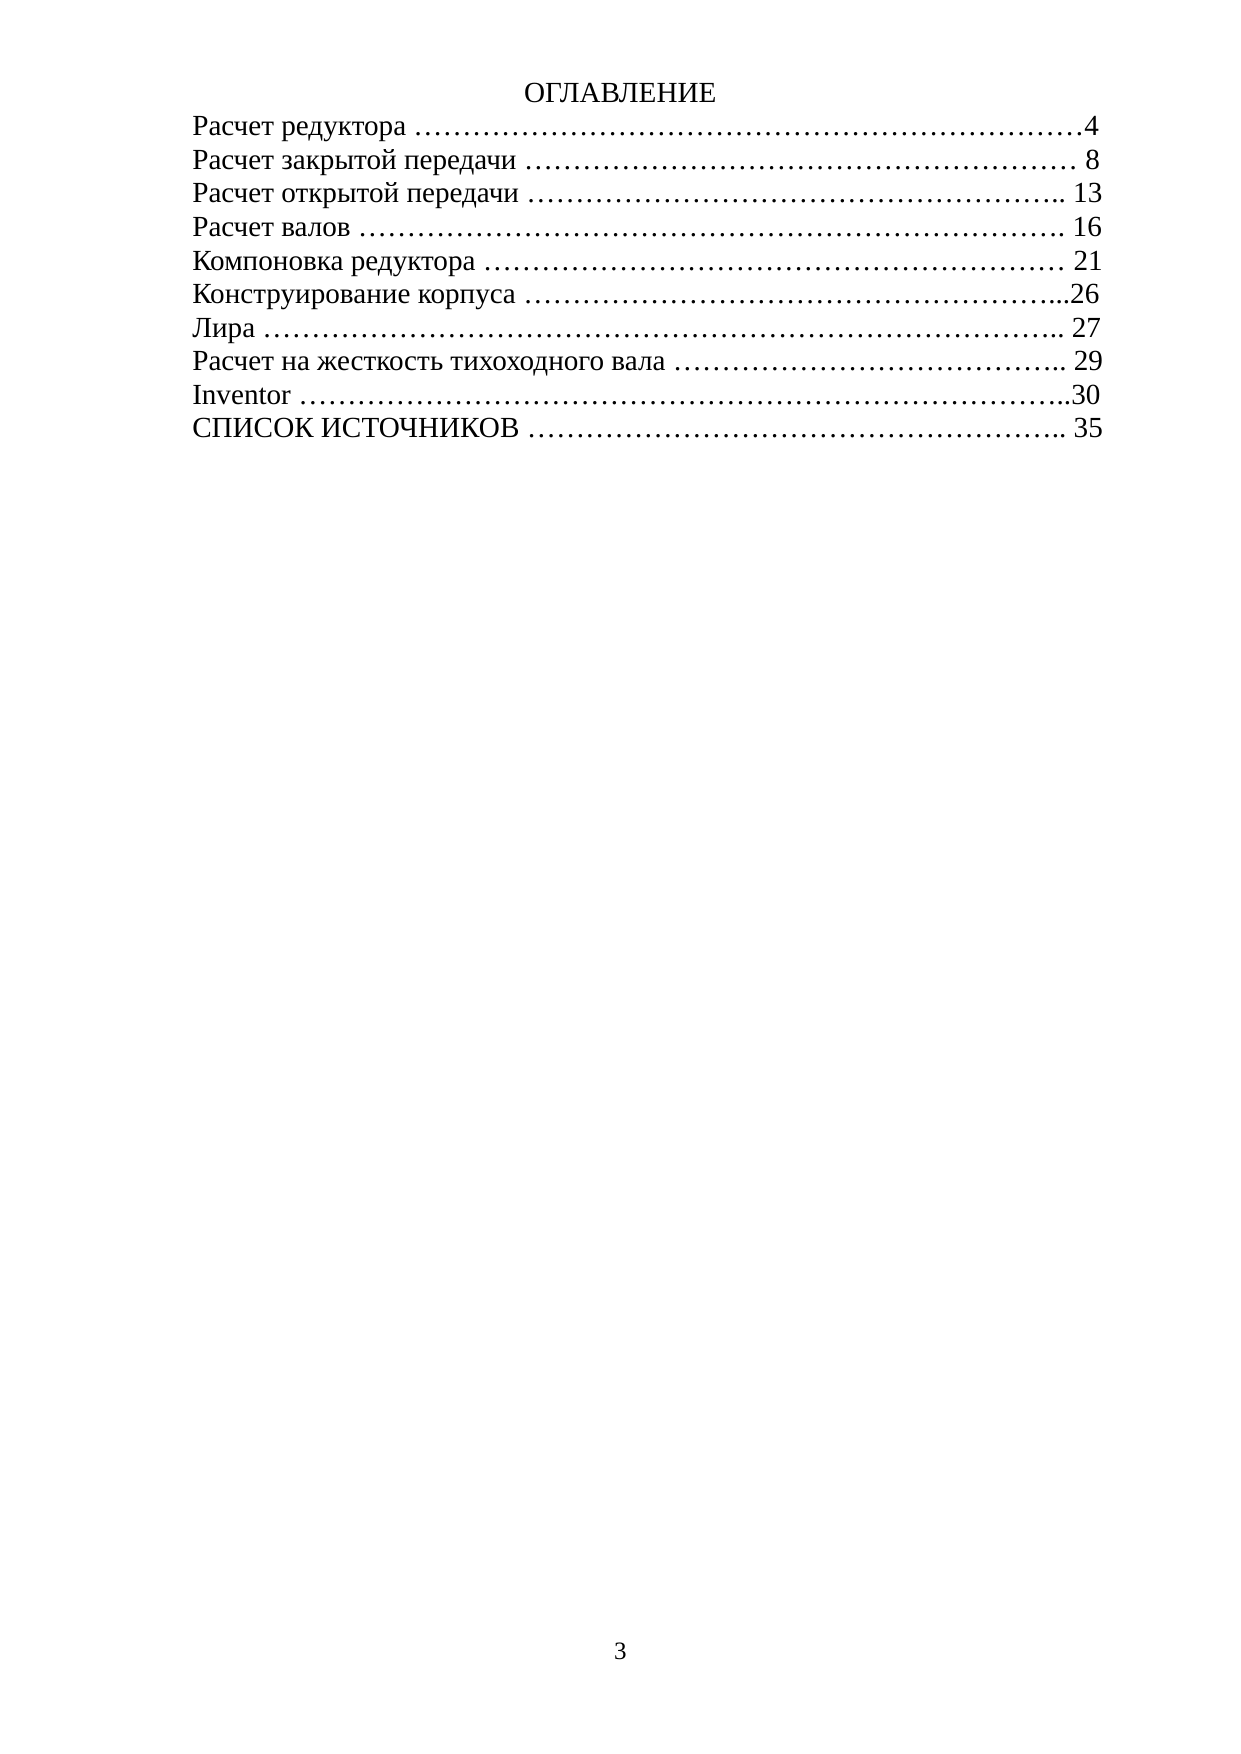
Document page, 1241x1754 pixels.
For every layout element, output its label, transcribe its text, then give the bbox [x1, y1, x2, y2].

text Лира ……………………………………………………………………….. 27 [118, 310, 1122, 343]
text Расчет открытой передачи ……………………………………………….. 13 [118, 176, 1122, 209]
text СПИСОК ИСТОЧНИКОВ ……………………………………………….. 35 [118, 410, 1122, 444]
text ОГЛАВЛЕНИЕ [118, 75, 1122, 108]
text Расчет редуктора ……………………………………………………………4 [118, 108, 1122, 142]
text Компоновка редуктора …………………………………………………… 21 [118, 243, 1122, 276]
text Расчет закрытой передачи ………………………………………………… 8 [118, 142, 1122, 176]
text Inventor ……………………………………………………………………..30 [118, 377, 1122, 410]
text Конструирование корпуса ………………………………………………...26 [118, 276, 1122, 310]
text Расчет валов ………………………………………………………………. 16 [118, 209, 1122, 243]
text Расчет на жесткость тихоходного вала ………………………………….. 29 [118, 343, 1122, 377]
